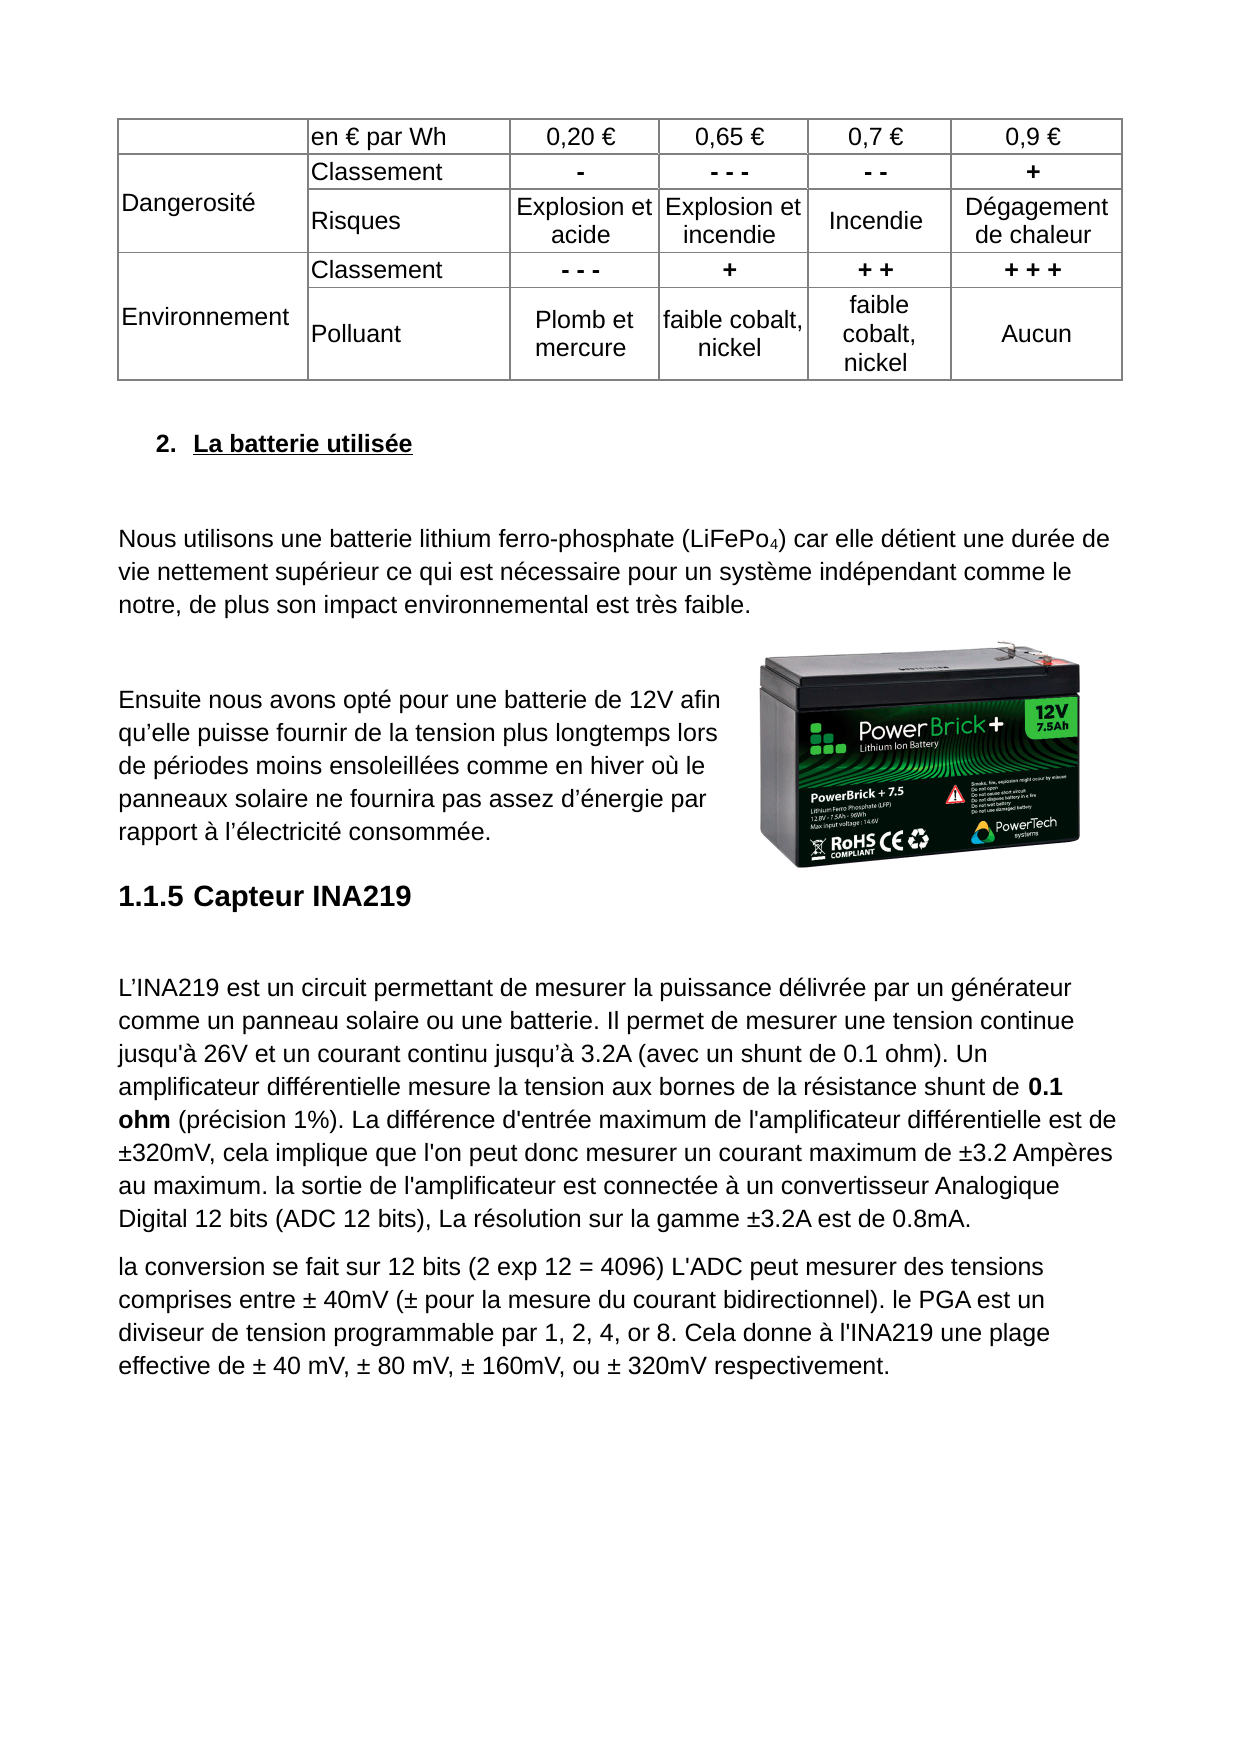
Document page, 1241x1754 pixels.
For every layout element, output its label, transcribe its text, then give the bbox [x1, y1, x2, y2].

table_cell 0,65 € [660, 120, 807, 153]
text Nous utilisons une batterie lithium ferro-phosphate (LiFePo4) car elle détient une durée de vie nettement supérieur ce qui est nécessaire pour un système indépendant comme le notre, de plus son impact environnemental est très faible. [118, 524, 1122, 618]
table_cell Explosion et acide [511, 190, 658, 252]
table_cell Dégagement de chaleur [952, 190, 1121, 252]
picture [745, 629, 1093, 886]
table_cell Explosion et incendie [660, 190, 807, 252]
table_cell - - [809, 155, 950, 188]
table_cell - [511, 155, 658, 188]
table_cell + [660, 253, 807, 287]
subtitle Capteur INA219 [118, 879, 1122, 913]
text L’INA219 est un circuit permettant de mesurer la puissance délivrée par un générateur comme un panneau solaire ou une batterie. Il permet de mesurer une tension continue jusqu'à 26V et un courant continu jusqu’à 3.2A (avec un shunt de 0.1 ohm). Un amplificateur différentielle mesure la tension aux bornes de la résistance shunt de 0.1 ohm (précision 1%). La différence d'entrée maximum de l'amplificateur différentielle est de ±320mV, cela implique que l'on peut donc mesurer un courant maximum de ±3.2 Ampères au maximum. la sortie de l'amplificateur est connectée à un convertisseur Analogique Digital 12 bits (ADC 12 bits), La résolution sur la gamme ±3.2A est de 0.8mA. [118, 973, 1122, 1233]
table_cell [119, 120, 307, 153]
text la conversion se fait sur 12 bits (2 exp 12 = 4096) L'ADC peut mesurer des tensions comprises entre ± 40mV (± pour la mesure du courant bidirectionnel). le PGA est un diviseur de tension programmable par 1, 2, 4, or 8. Cela donne à l'INA219 une plage effective de ± 40 mV, ± 80 mV, ± 160mV, ou ± 320mV respectivement. [118, 1252, 1122, 1380]
table_cell Incendie [809, 190, 950, 252]
table_cell en € par Wh [309, 120, 509, 153]
table_cell Dangerosité [119, 155, 307, 252]
table_cell Plomb et mercure [511, 288, 658, 379]
table_cell Classement [309, 155, 509, 188]
table_cell Aucun [952, 288, 1121, 379]
table_cell Risques [309, 190, 509, 252]
table_cell 0,9 € [952, 120, 1121, 153]
table_cell 0,7 € [809, 120, 950, 153]
table_cell 0,20 € [511, 120, 658, 153]
table_cell - - - [660, 155, 807, 188]
table_cell faible cobalt, nickel [660, 288, 807, 379]
table_cell Classement [309, 253, 509, 287]
text Ensuite nous avons opté pour une batterie de 12V afin qu’elle puisse fournir de la tension plus longtemps lors de périodes moins ensoleillées comme en hiver où le panneaux solaire ne fournira pas assez d’énergie par rapport à l’électricité consommée. [118, 685, 745, 846]
table_cell - - - [511, 253, 658, 287]
table_cell + + [809, 253, 950, 287]
table_cell + [952, 155, 1121, 188]
list La batterie utilisée [156, 428, 1122, 457]
table_cell Environnement [119, 253, 307, 379]
table_cell Polluant [309, 288, 509, 379]
table_cell + + + [952, 253, 1121, 287]
table_cell faible cobalt, nickel [809, 288, 950, 379]
